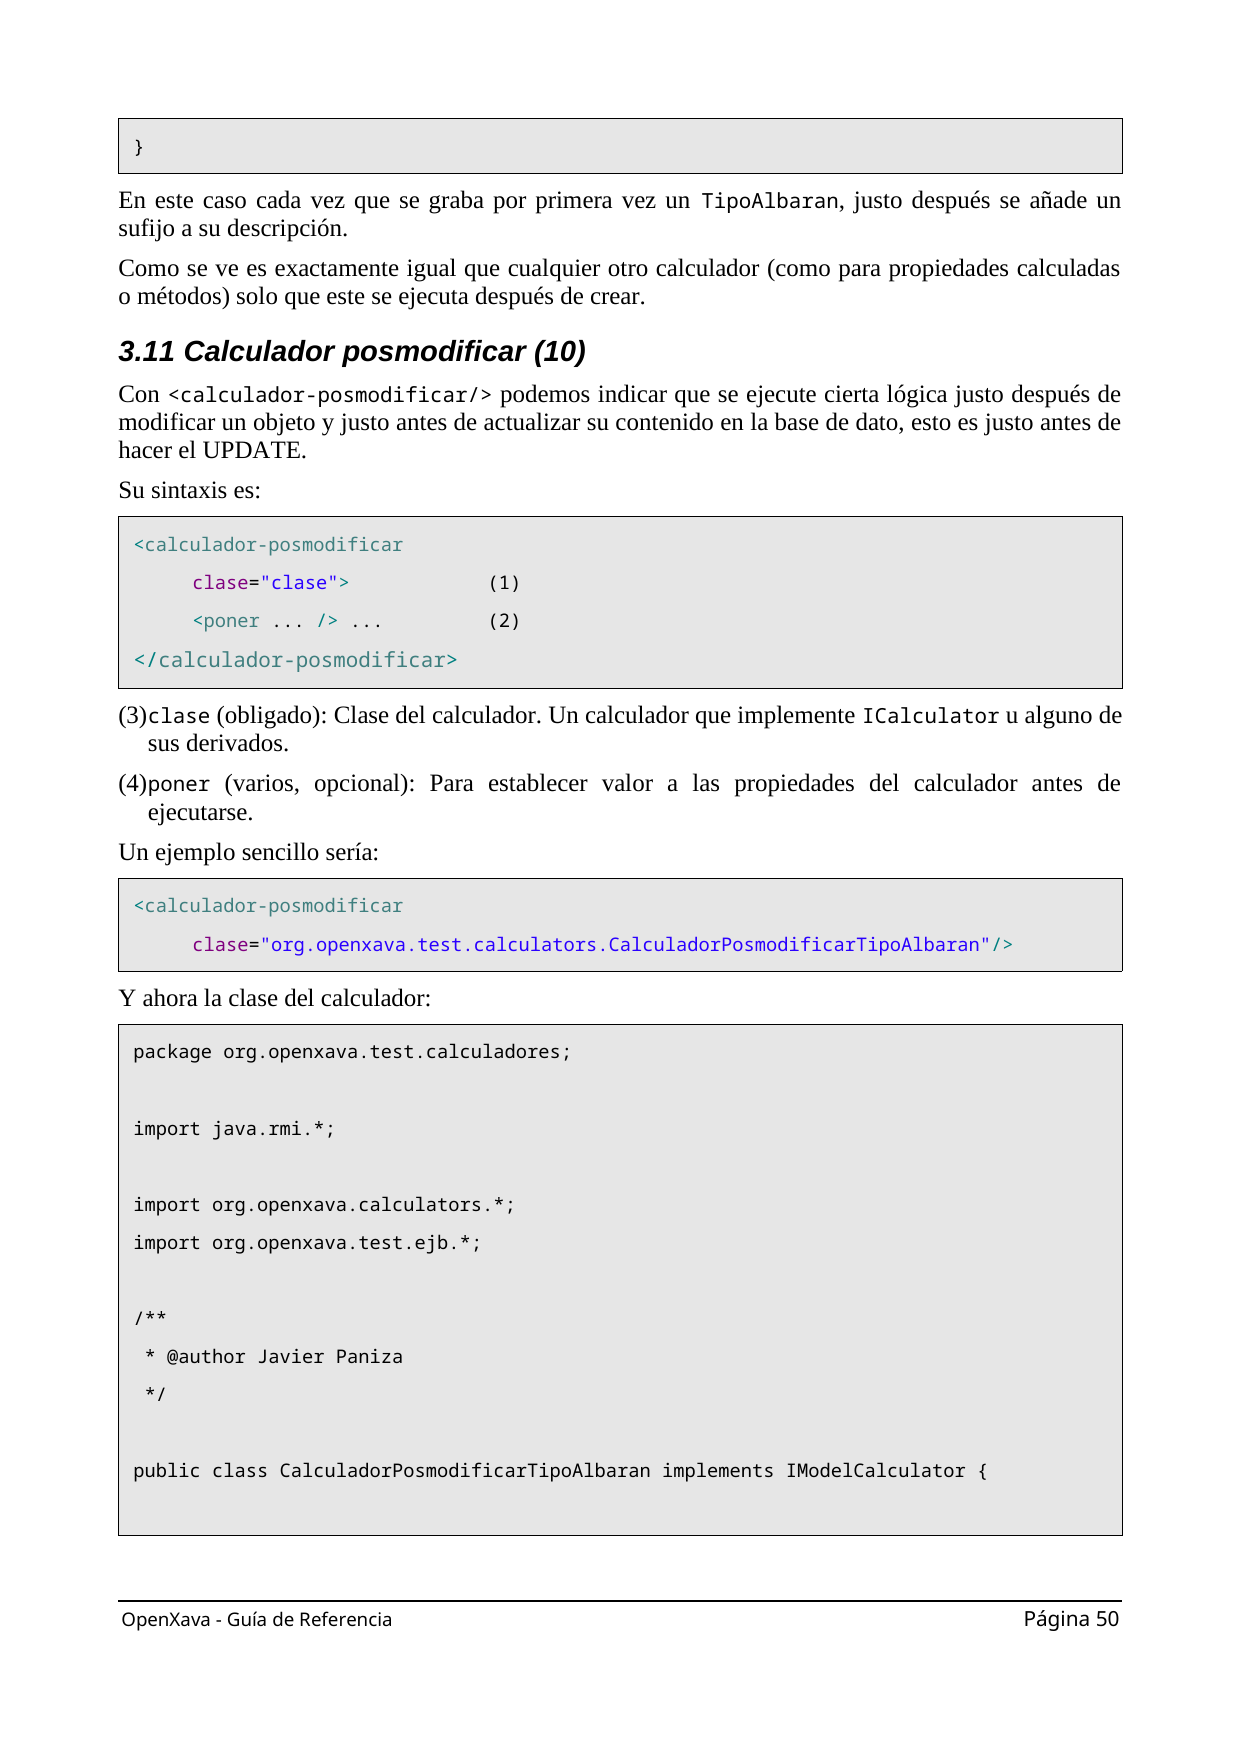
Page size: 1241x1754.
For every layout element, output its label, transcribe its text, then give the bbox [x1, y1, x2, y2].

list clase (obligado): Clase del calculador. Un calculador que implemente ICalculator u alguno de sus derivados. [118, 701, 1122, 757]
text clase="clase"> (1) [119, 554, 1122, 592]
text <calculador-posmodificar [119, 879, 1122, 916]
text public class CalculadorPosmodificarTipoAlbaran implements IModelCalculator { [119, 1442, 1122, 1480]
text */ [119, 1366, 1122, 1404]
text <calculador-posmodificar [119, 517, 1122, 554]
text En este caso cada vez que se graba por primera vez un TipoAlbaran, justo después se añade un sufijo a su descripción. [118, 186, 1122, 242]
text </calculador-posmodificar> [119, 630, 1122, 688]
text <poner ... /> ... (2) [119, 592, 1122, 630]
text import org.openxava.test.ejb.*; [119, 1214, 1122, 1252]
text Como se ve es exactamente igual que cualquier otro calculador (como para propiedades calculadas o métodos) solo que este se ejecuta después de crear. [118, 254, 1122, 310]
text * @author Javier Paniza [119, 1328, 1122, 1366]
list poner (varios, opcional): Para establecer valor a las propiedades del calculador antes de ejecutarse. [118, 769, 1122, 825]
subtitle Calculador posmodificar (10) [118, 335, 1122, 367]
text Con <calculador-posmodificar/> podemos indicar que se ejecute cierta lógica justo después de modificar un objeto y justo antes de actualizar su contenido en la base de dato, esto es justo antes de hacer el UPDATE. [118, 380, 1122, 464]
text /** [119, 1290, 1122, 1328]
text } [119, 119, 1122, 173]
text Su sintaxis es: [118, 476, 1122, 504]
text package org.openxava.test.calculadores; [119, 1025, 1122, 1062]
text import org.openxava.calculators.*; [119, 1176, 1122, 1214]
text clase="org.openxava.test.calculators.CalculadorPosmodificarTipoAlbaran"/> [119, 916, 1122, 971]
text Y ahora la clase del calculador: [118, 984, 1122, 1012]
text Un ejemplo sencillo sería: [118, 838, 1122, 866]
text import java.rmi.*; [119, 1100, 1122, 1138]
